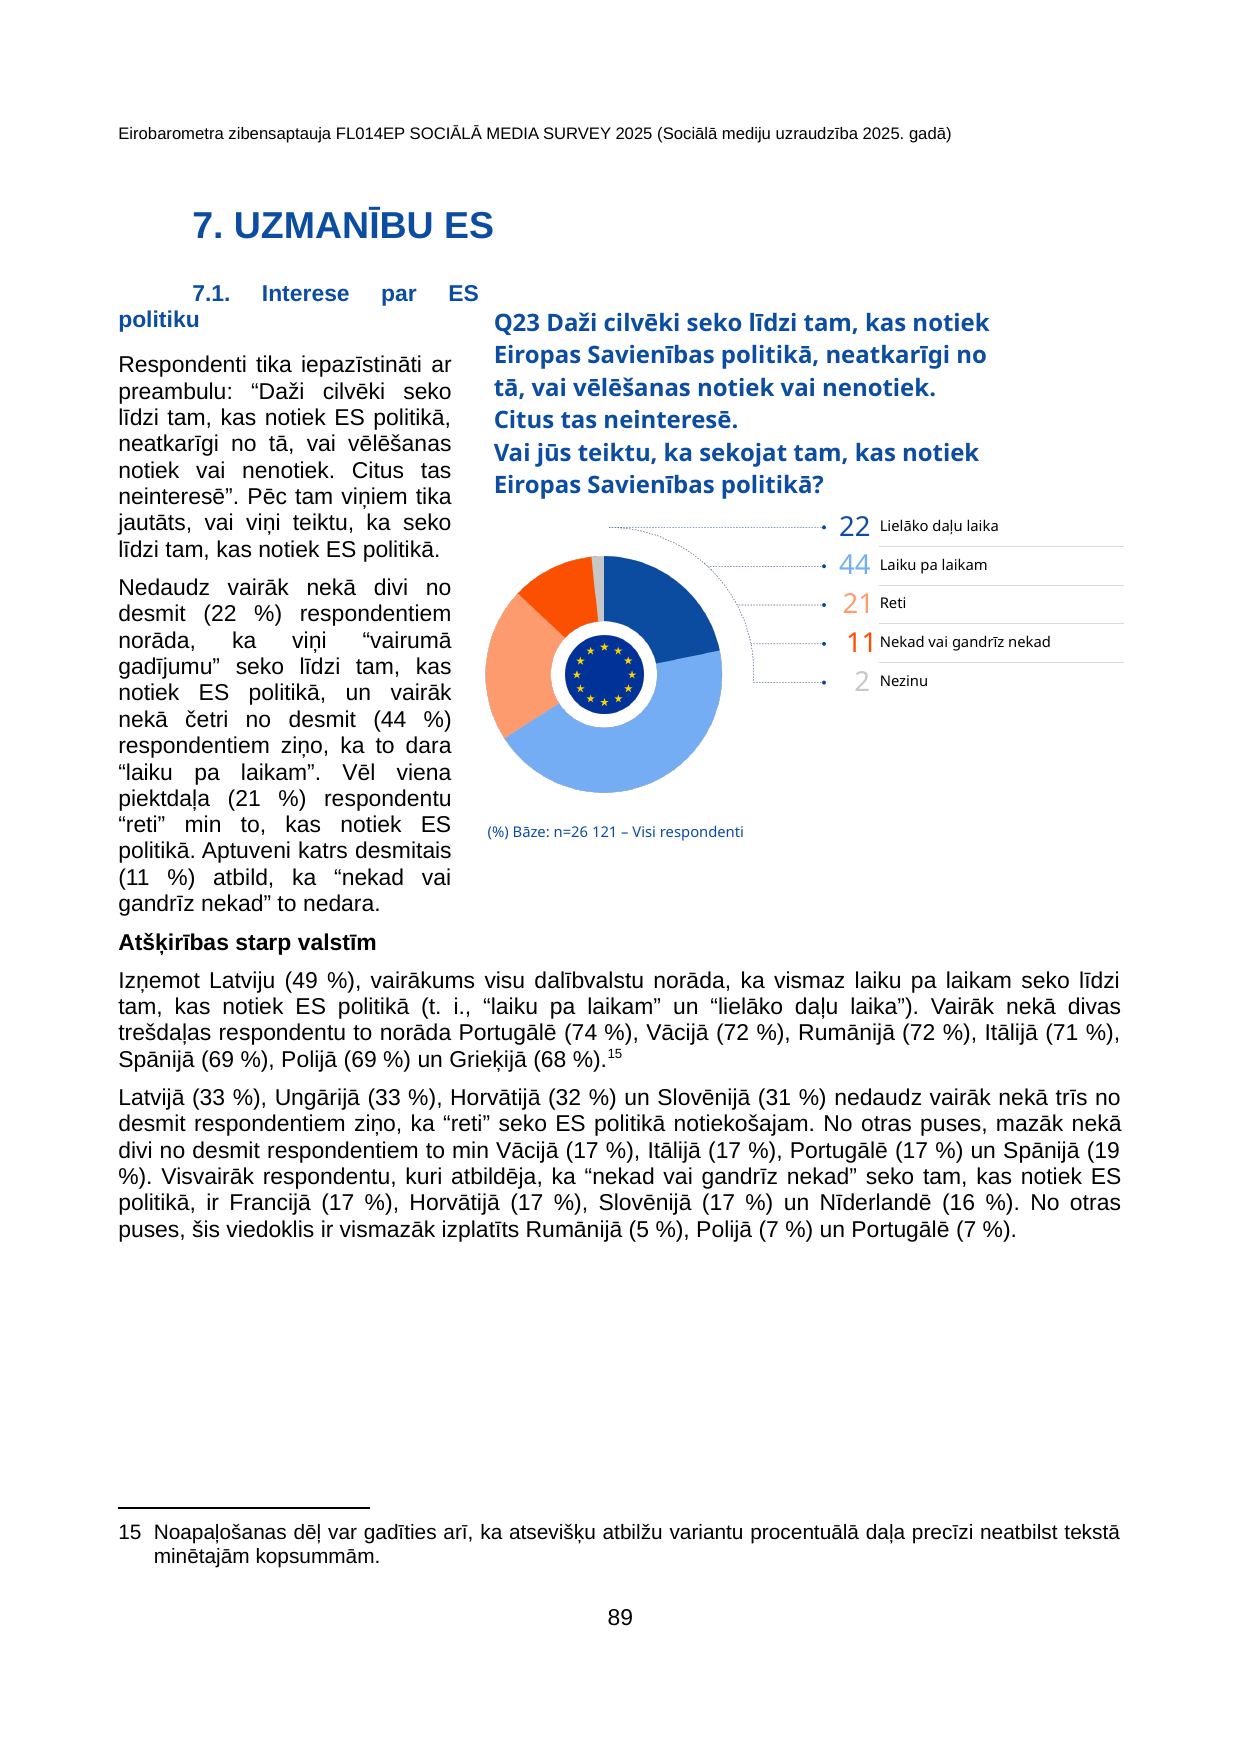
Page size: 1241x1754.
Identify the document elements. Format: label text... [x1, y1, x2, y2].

picture [474, 525, 826, 801]
subtitle 7. UZMANĪBU ES [118, 204, 1122, 247]
text [1063, 351, 1122, 546]
text Noapaļošanas dēļ var gadīties arī, ka atsevišķu atbilžu variantu procentuālā daļa precīzi neatbilst tekstā minētajām kopsummām. [118, 1520, 1122, 1568]
text Latvijā (33 %), Ungārijā (33 %), Horvātijā (32 %) un Slovēnijā (31 %) nedaudz vairāk nekā trīs no desmit respondentiem ziņo, ka “reti” seko ES politikā notiekošajam. No otras puses, mazāk nekā divi no desmit respondentiem to min Vācijā (17 %), Itālijā (17 %), Portugālē (17 %) un Spānijā (19 %). Visvairāk respondentu, kuri atbildēja, ka “nekad vai gandrīz nekad” seko tam, kas notiek ES politikā, ir Francijā (17 %), Horvātijā (17 %), Slovēnijā (17 %) un Nīderlandē (16 %). No otras puses, šis viedoklis ir vismazāk izplatīts Rumānijā (5 %), Polijā (7 %) un Portugālē (7 %). [118, 1084, 1122, 1242]
text Izņemot Latviju (49 %), vairākums visu dalībvalstu norāda, ka vismaz laiku pa laikam seko līdzi tam, kas notiek ES politikā (t. i., “laiku pa laikam” un “lielāko daļu laika”). Vairāk nekā divas trešdaļas respondentu to norāda Portugālē (74 %), Vācijā (72 %), Rumānijā (72 %), Itālijā (71 %), Spānijā (69 %), Polijā (69 %) un Grieķijā (68 %). [118, 967, 1122, 1072]
text Nedaudz vairāk nekā divi no desmit (22 %) respondentiem norāda, ka viņi “vairumā gadījumu” seko līdzi tam, kas notiek ES politikā, un vairāk nekā četri no desmit (44 %) respondentiem ziņo, ka to dara “laiku pa laikam”. Vēl viena piektdaļa (21 %) respondentu “reti” min to, kas notiek ES politikā. Aptuveni katrs desmitais (11 %) atbild, ka “nekad vai gandrīz nekad” to nedara. [118, 574, 1122, 917]
text Respondenti tika iepazīstināti ar preambulu: “Daži cilvēki seko līdzi tam, kas notiek ES politikā, neatkarīgi no tā, vai vēlēšanas notiek vai nenotiek. Citus tas neinteresē”. Pēc tam viņiem tika jautāts, vai viņi teiktu, ka seko līdzi tam, kas notiek ES politikā. [118, 351, 452, 562]
subtitle 7.1. Interese par ES politiku [118, 280, 1122, 333]
text Atšķirības starp valstīm [118, 928, 1122, 955]
